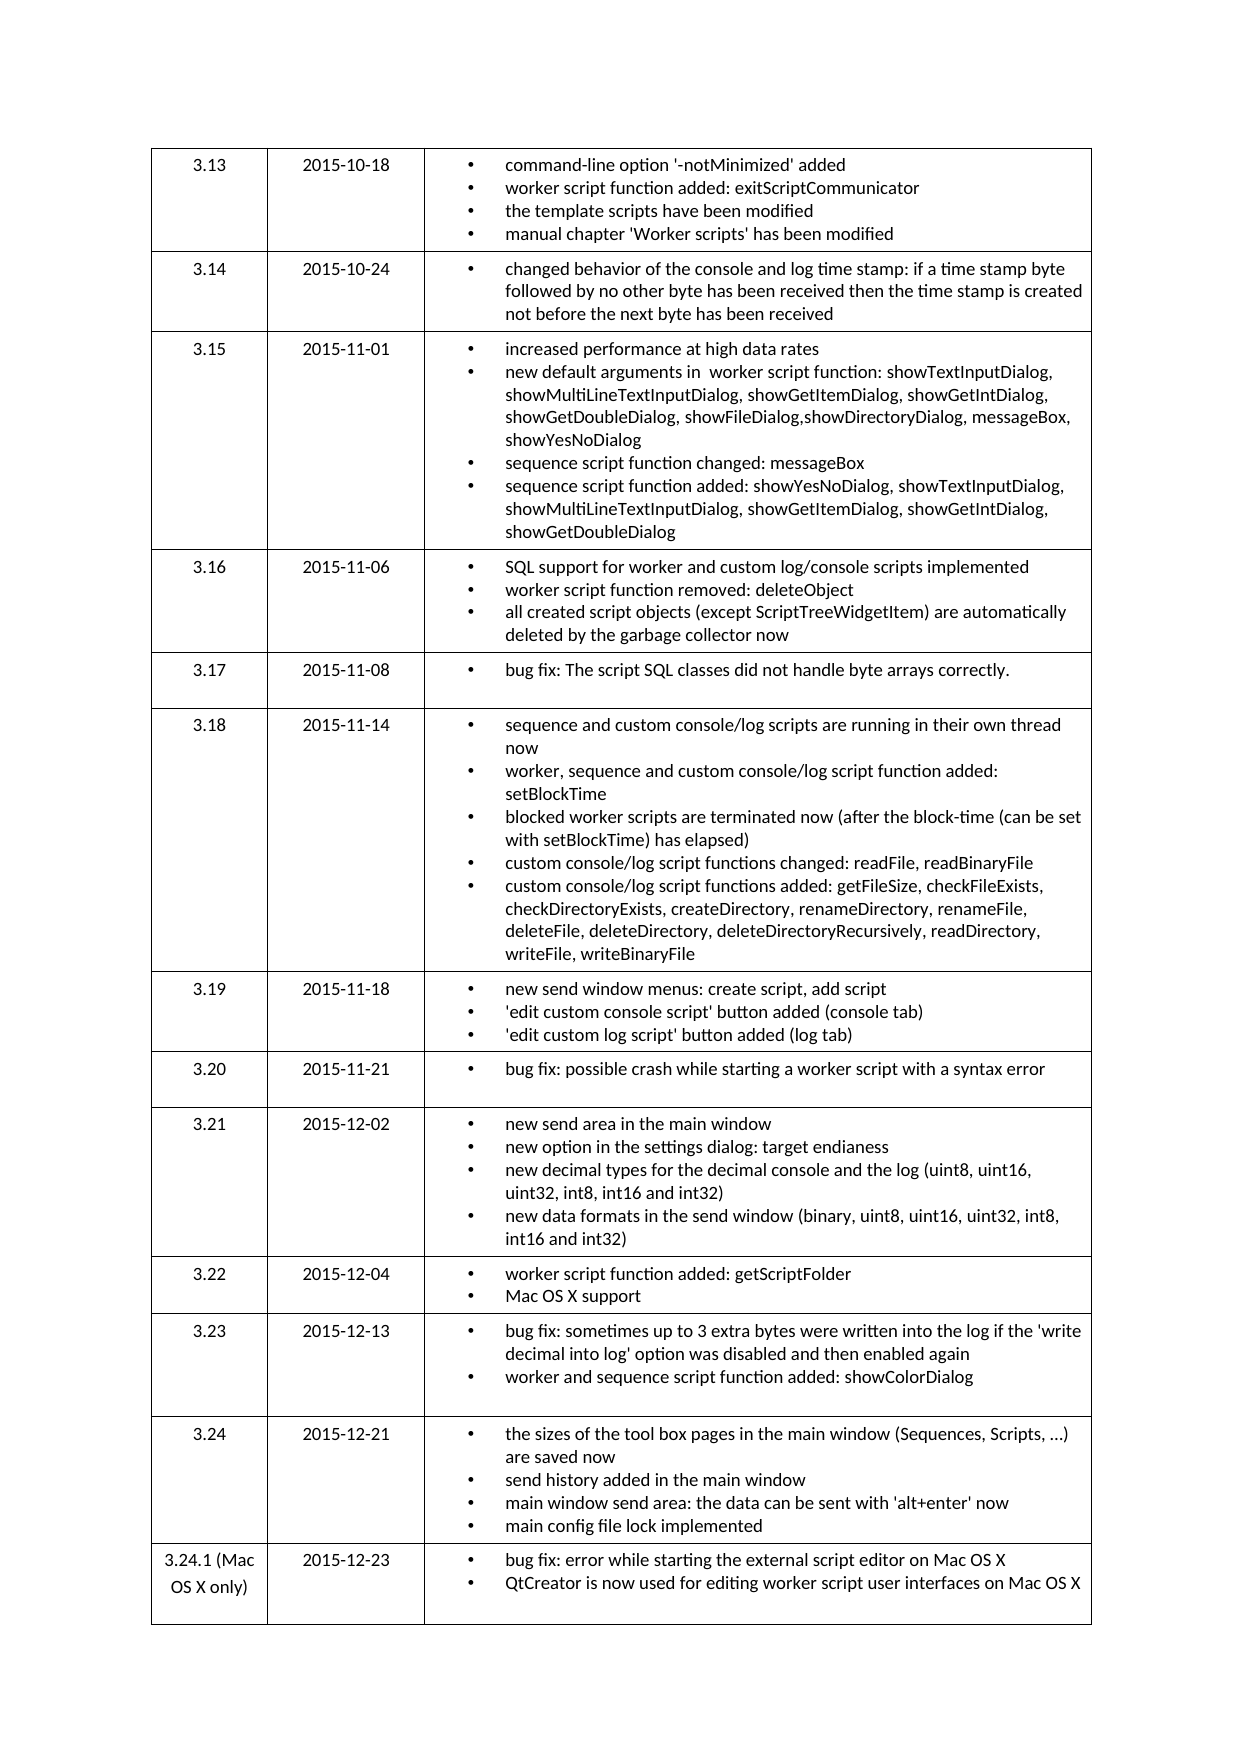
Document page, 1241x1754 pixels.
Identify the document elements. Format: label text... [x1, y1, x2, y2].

table_cell 3.17 [152, 653, 267, 707]
table_cell 3.20 [152, 1052, 267, 1107]
table_cell 2015-10-18 [268, 149, 424, 251]
table_cell bug fix: possible crash while starting a worker script with a syntax error [425, 1052, 1091, 1107]
table_cell 3.13 [152, 149, 267, 251]
table_cell the sizes of the tool box pages in the main window (Sequences, Scripts, …) are saved now send history added in the main window main window send area: the data can be sent with 'alt+enter' now main config file lock implemented [425, 1417, 1091, 1543]
table_cell 2015-11-21 [268, 1052, 424, 1107]
table_cell 3.14 [152, 252, 267, 331]
table_cell 2015-12-23 [268, 1544, 424, 1624]
table_cell 2015-11-01 [268, 332, 424, 549]
table_cell 2015-10-24 [268, 252, 424, 331]
table_cell 3.19 [152, 972, 267, 1051]
table_cell 2015-12-02 [268, 1108, 424, 1256]
table_cell SQL support for worker and custom log/console scripts implemented worker script function removed: deleteObject all created script objects (except ScriptTreeWidgetItem) are automatically deleted by the garbage collector now [425, 550, 1091, 652]
table_cell worker script function added: getScriptFolder Mac OS X support [425, 1257, 1091, 1313]
table_cell 3.24 [152, 1417, 267, 1543]
table_cell bug fix: The script SQL classes did not handle byte arrays correctly. [425, 653, 1091, 707]
table_cell bug fix: error while starting the external script editor on Mac OS X QtCreator is now used for editing worker script user interfaces on Mac OS X [425, 1544, 1091, 1624]
table_cell changed behavior of the console and log time stamp: if a time stamp byte followed by no other byte has been received then the time stamp is created not before the next byte has been received [425, 252, 1091, 331]
table_cell 3.15 [152, 332, 267, 549]
table_cell 3.24.1 (Mac OS X only) [152, 1544, 267, 1624]
table_cell 3.22 [152, 1257, 267, 1313]
table_cell sequence and custom console/log scripts are running in their own thread now worker, sequence and custom console/log script function added: setBlockTime blocked worker scripts are terminated now (after the block-time (can be set with setBlockTime) has elapsed) custom console/log script functions changed: readFile, readBinaryFile custom console/log script functions added: getFileSize, checkFileExists, checkDirectoryExists, createDirectory, renameDirectory, renameFile, deleteFile, deleteDirectory, deleteDirectoryRecursively, readDirectory, writeFile, writeBinaryFile [425, 709, 1091, 971]
table_cell 3.21 [152, 1108, 267, 1256]
table_cell new send area in the main window new option in the settings dialog: target endianess new decimal types for the decimal console and the log (uint8, uint16, uint32, int8, int16 and int32) new data formats in the send window (binary, uint8, uint16, uint32, int8, int16 and int32) [425, 1108, 1091, 1256]
table_cell 2015-11-18 [268, 972, 424, 1051]
table_cell 3.16 [152, 550, 267, 652]
table_cell 2015-12-21 [268, 1417, 424, 1543]
table_cell new send window menus: create script, add script 'edit custom console script' button added (console tab) 'edit custom log script' button added (log tab) [425, 972, 1091, 1051]
table_cell 3.23 [152, 1314, 267, 1416]
table_cell 2015-12-13 [268, 1314, 424, 1416]
table_cell 2015-11-06 [268, 550, 424, 652]
table_cell command-line option '-notMinimized' added worker script function added: exitScriptCommunicator the template scripts have been modified manual chapter 'Worker scripts' has been modified [425, 149, 1091, 251]
table_cell 2015-11-08 [268, 653, 424, 707]
table_cell increased performance at high data rates new default arguments in worker script function: showTextInputDialog, showMultiLineTextInputDialog, showGetItemDialog, showGetIntDialog, showGetDoubleDialog, showFileDialog,showDirectoryDialog, messageBox, showYesNoDialog sequence script function changed: messageBox sequence script function added: showYesNoDialog, showTextInputDialog, showMultiLineTextInputDialog, showGetItemDialog, showGetIntDialog, showGetDoubleDialog [425, 332, 1091, 549]
table_cell bug fix: sometimes up to 3 extra bytes were written into the log if the 'write decimal into log' option was disabled and then enabled again worker and sequence script function added: showColorDialog [425, 1314, 1091, 1416]
table_cell 2015-12-04 [268, 1257, 424, 1313]
table_cell 2015-11-14 [268, 709, 424, 971]
table_cell 3.18 [152, 709, 267, 971]
